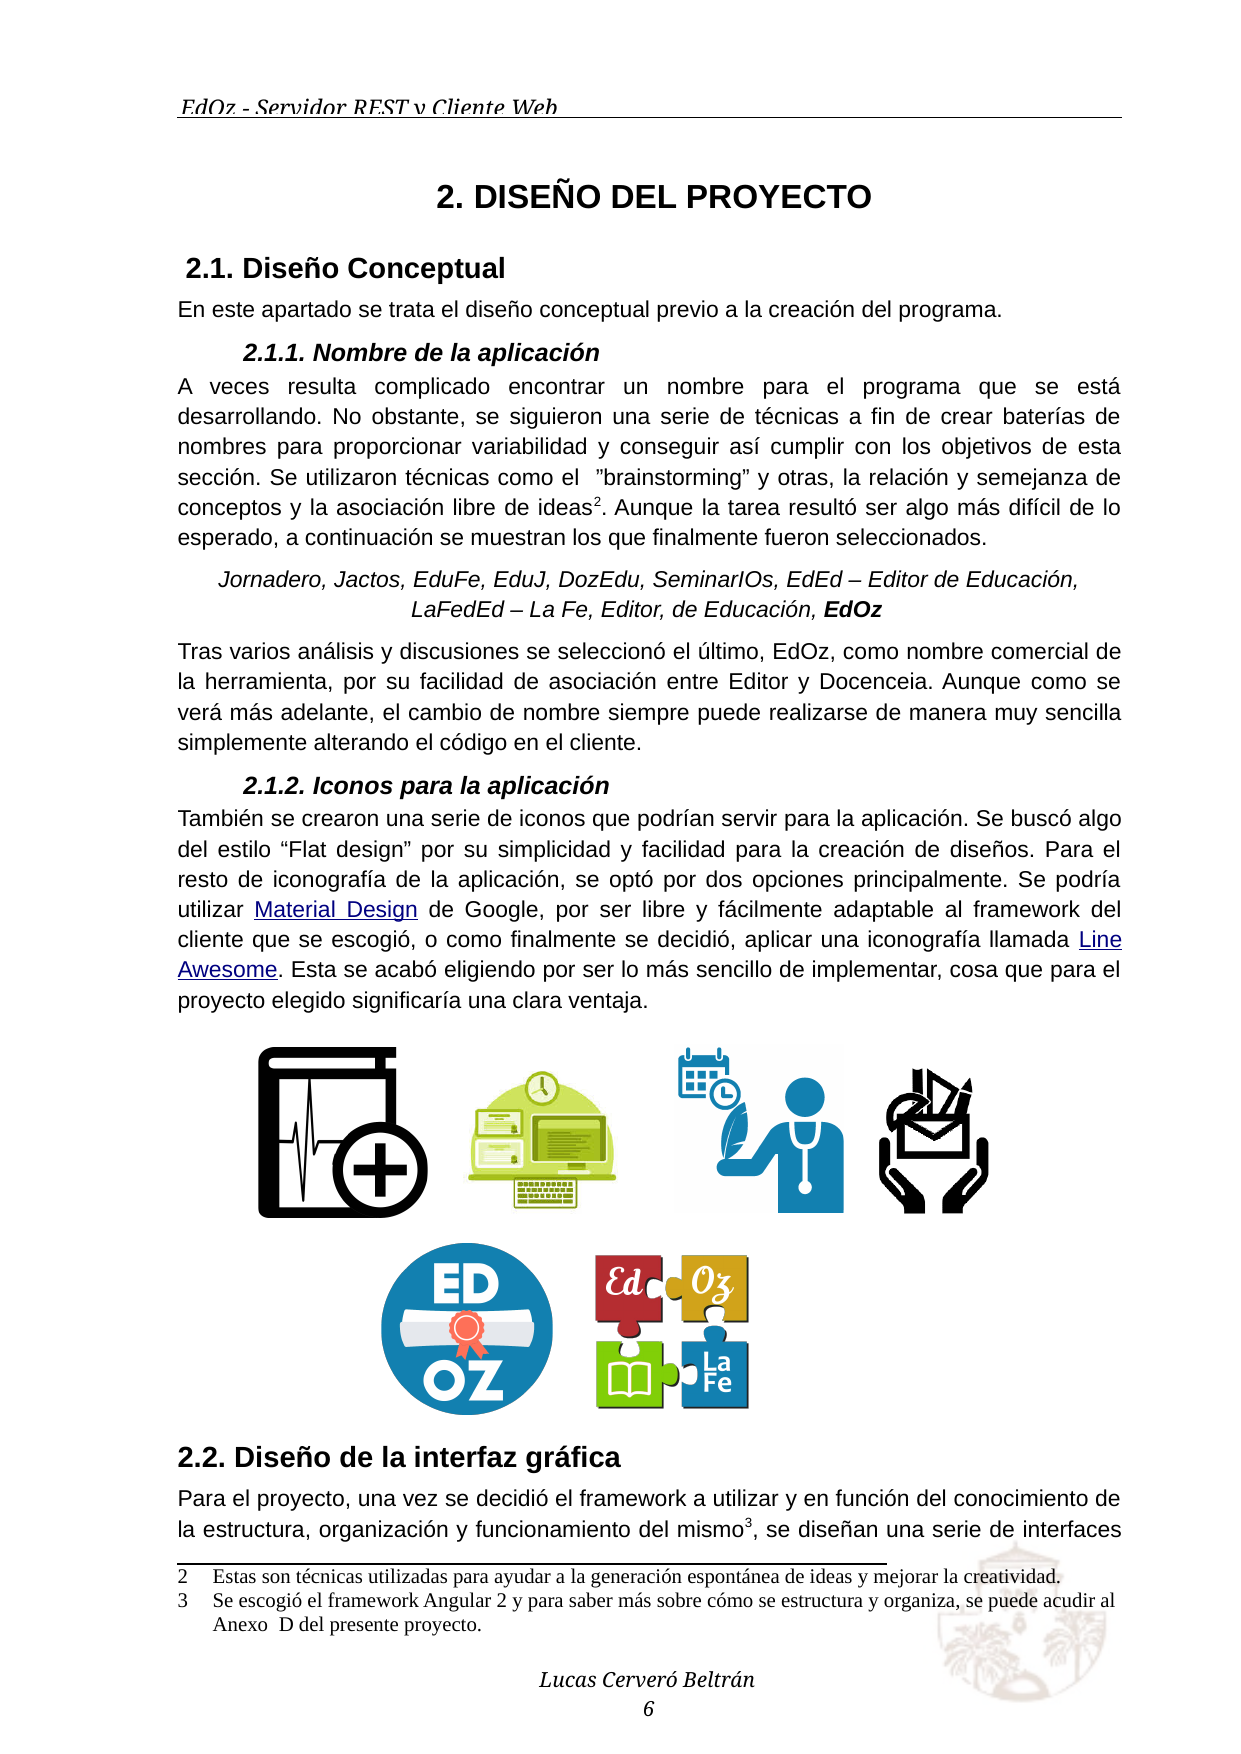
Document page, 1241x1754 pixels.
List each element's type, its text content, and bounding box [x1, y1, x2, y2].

list Diseño Conceptual [177, 251, 1122, 284]
text Jornadero, Jactos, EduFe, EduJ, DozEdu, SeminarIOs, EdEd – Editor de Educación, LaFedEd – La Fe, Editor, de Educación, EdOz [177, 566, 1122, 622]
text A veces resulta complicado encontrar un nombre para el programa que se está desarrollando. No obstante, se siguieron una serie de técnicas a fin de crear baterías de nombres para proporcionar variabilidad y conseguir así cumplir con los objetivos de esta sección. Se utilizaron técnicas como el ”brainstorming” y otras, la relación y semejanza de conceptos y la asociación libre de ideas. Aunque la tarea resultó ser algo más difícil de lo esperado, a continuación se muestran los que finalmente fueron seleccionados. [177, 373, 1122, 550]
text En este apartado se trata el diseño conceptual previo a la creación del programa. [177, 296, 1122, 323]
text También se crearon una serie de iconos que podrían servir para la aplicación. Se buscó algo del estilo “Flat design” por su simplicidad y facilidad para la creación de diseños. Para el resto de iconografía de la aplicación, se optó por dos opciones principalmente. Se podría utilizar Material Design de Google, por ser libre y fácilmente adaptable al framework del cliente que se escogió, o como finalmente se decidió, aplicar una iconografía llamada Line Awesome. Esta se acabó eligiendo por ser lo más sencillo de implementar, cosa que para el proyecto elegido significaría una clara ventaja. [177, 805, 1122, 1013]
picture [381, 1243, 553, 1415]
picture [673, 1044, 844, 1213]
picture [584, 1248, 764, 1414]
list Iconos para la aplicación [177, 771, 1122, 799]
list Nombre de la aplicación [177, 338, 1122, 367]
picture [457, 1053, 624, 1220]
list Diseño de la interfaz gráfica [177, 1406, 1122, 1473]
list Se escogió el framework Angular 2 y para saber más sobre cómo se estructura y organiza, se puede acudir al Anexo D del presente proyecto. [177, 1588, 1122, 1636]
text Tras varios análisis y discusiones se seleccionó el último, EdOz, como nombre comercial de la herramienta, por su facilidad de asociación entre Editor y Docenceia. Aunque como se verá más adelante, el cambio de nombre siempre puede realizarse de manera muy sencilla simplemente alterando el código en el cliente. [177, 638, 1122, 755]
list Diseño del proyecto [177, 177, 1122, 216]
list Para el proyecto, una vez se decidió el framework a utilizar y en función del conocimiento de la estructura, organización y funcionamiento del mismo, se diseñan una serie de interfaces [177, 1485, 1122, 1542]
text Estas son técnicas utilizadas para ayudar a la generación espontánea de ideas y mejorar la creatividad. [177, 1564, 1122, 1588]
picture [867, 1033, 999, 1223]
picture [258, 1047, 428, 1218]
